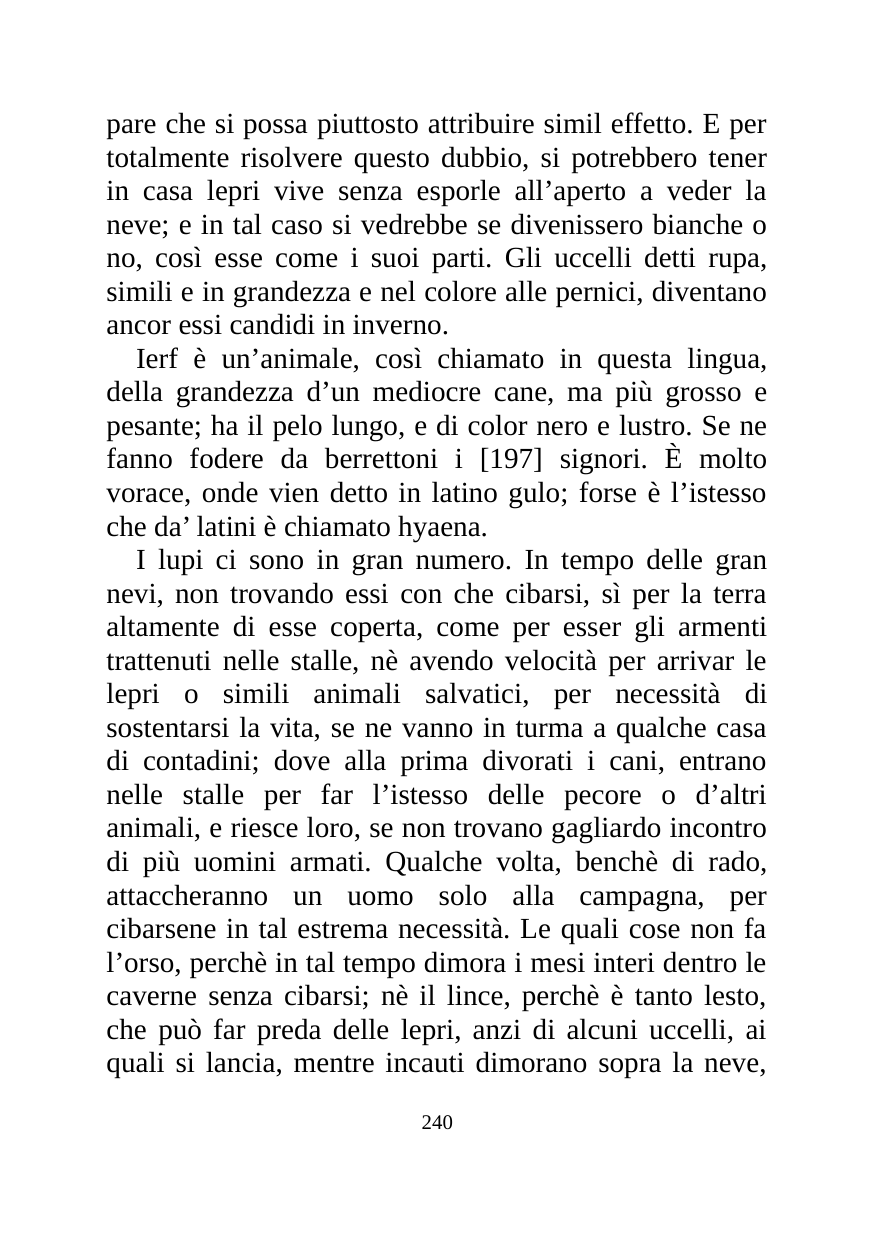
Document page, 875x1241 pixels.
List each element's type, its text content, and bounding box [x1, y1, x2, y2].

text I lupi ci sono in gran numero. In tempo delle gran nevi, non trovando essi con che cibarsi, sì per la terra altamente di esse coperta, come per esser gli armenti trattenuti nelle stalle, nè avendo velocità per arrivar le lepri o simili animali salvatici, per necessità di sostentarsi la vita, se ne vanno in turma a qualche casa di contadini; dove alla prima divorati i cani, entrano nelle stalle per far l’istesso delle pecore o d’altri animali, e riesce loro, se non trovano gagliardo incontro di più uomini armati. Qualche volta, benchè di rado, attaccheranno un uomo solo alla campagna, per cibarsene in tal estrema necessità. Le quali cose non fa l’orso, perchè in tal tempo dimora i mesi interi dentro le caverne senza cibarsi; nè il lince, perchè è tanto lesto, che può far preda delle lepri, anzi di alcuni uccelli, ai quali si lancia, mentre incauti dimorano sopra la neve, [106, 542, 768, 1079]
text pare che si possa piuttosto attribuire simil effetto. E per totalmente risolvere questo dubbio, si potrebbero tener in casa lepri vive senza esporle all’aperto a veder la neve; e in tal caso si vedrebbe se divenissero bianche o no, così esse come i suoi parti. Gli uccelli detti rupa, simili e in grandezza e nel colore alle pernici, diventano ancor essi candidi in inverno. [106, 106, 768, 341]
text Ierf è un’animale, così chiamato in questa lingua, della grandezza d’un mediocre cane, ma più grosso e pesante; ha il pelo lungo, e di color nero e lustro. Se ne fanno fodere da berrettoni i [197] signori. È molto vorace, onde vien detto in latino gulo; forse è l’istesso che da’ latini è chiamato hyaena. [106, 341, 768, 542]
